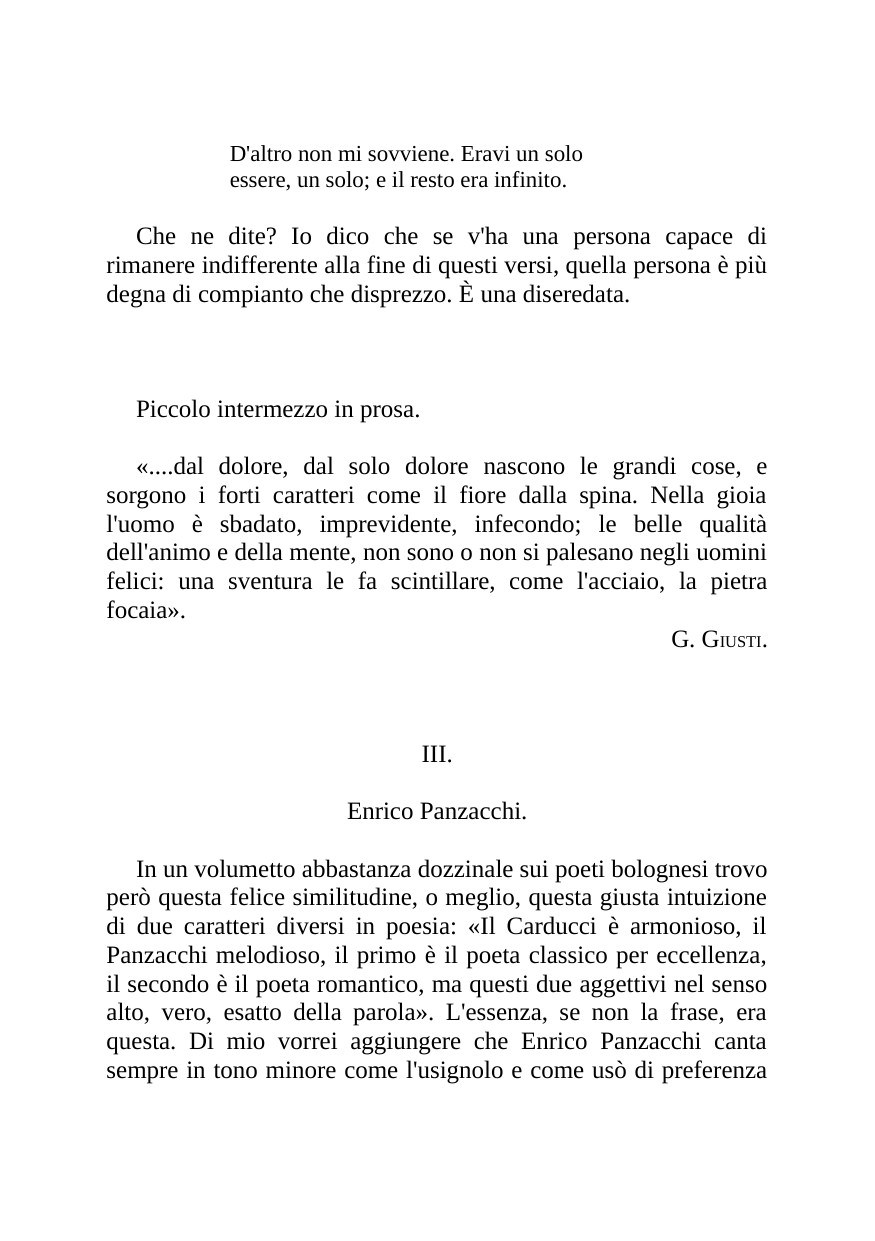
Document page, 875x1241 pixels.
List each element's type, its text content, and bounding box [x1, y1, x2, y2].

text D'altro non mi sovviene. Eravi un solo [200, 140, 768, 166]
text Piccolo intermezzo in prosa. [106, 394, 768, 422]
text In un volumetto abbastanza dozzinale sui poeti bolognesi trovo però questa felice similitudine, o meglio, questa giusta intuizione di due caratteri diversi in poesia: «Il Carducci è armonioso, il Panzacchi melodioso, il primo è il poeta classico per eccellenza, il secondo è il poeta romantico, ma questi due aggettivi nel senso alto, vero, esatto della parola». L'essenza, se non la frase, era questa. Di mio vorrei aggiungere che Enrico Panzacchi canta sempre in tono minore come l'usignolo e come usò di preferenza [106, 854, 768, 1084]
text «....dal dolore, dal solo dolore nascono le grandi cose, e sorgono i forti caratteri come il fiore dalla spina. Nella gioia l'uomo è sbadato, imprevidente, infecondo; le belle qualità dell'animo e della mente, non sono o non si palesano negli uomini felici: una sventura le fa scintillare, come l'acciaio, la pietra focaia». [106, 451, 768, 624]
text III. [106, 739, 768, 767]
text Che ne dite? Io dico che se v'ha una persona capace di rimanere indifferente alla fine di questi versi, quella persona è più degna di compianto che disprezzo. È una diseredata. [106, 221, 768, 307]
text essere, un solo; e il resto era infinito. [200, 166, 768, 192]
text Enrico Panzacchi. [106, 796, 768, 825]
text G. Giusti. [106, 624, 768, 652]
